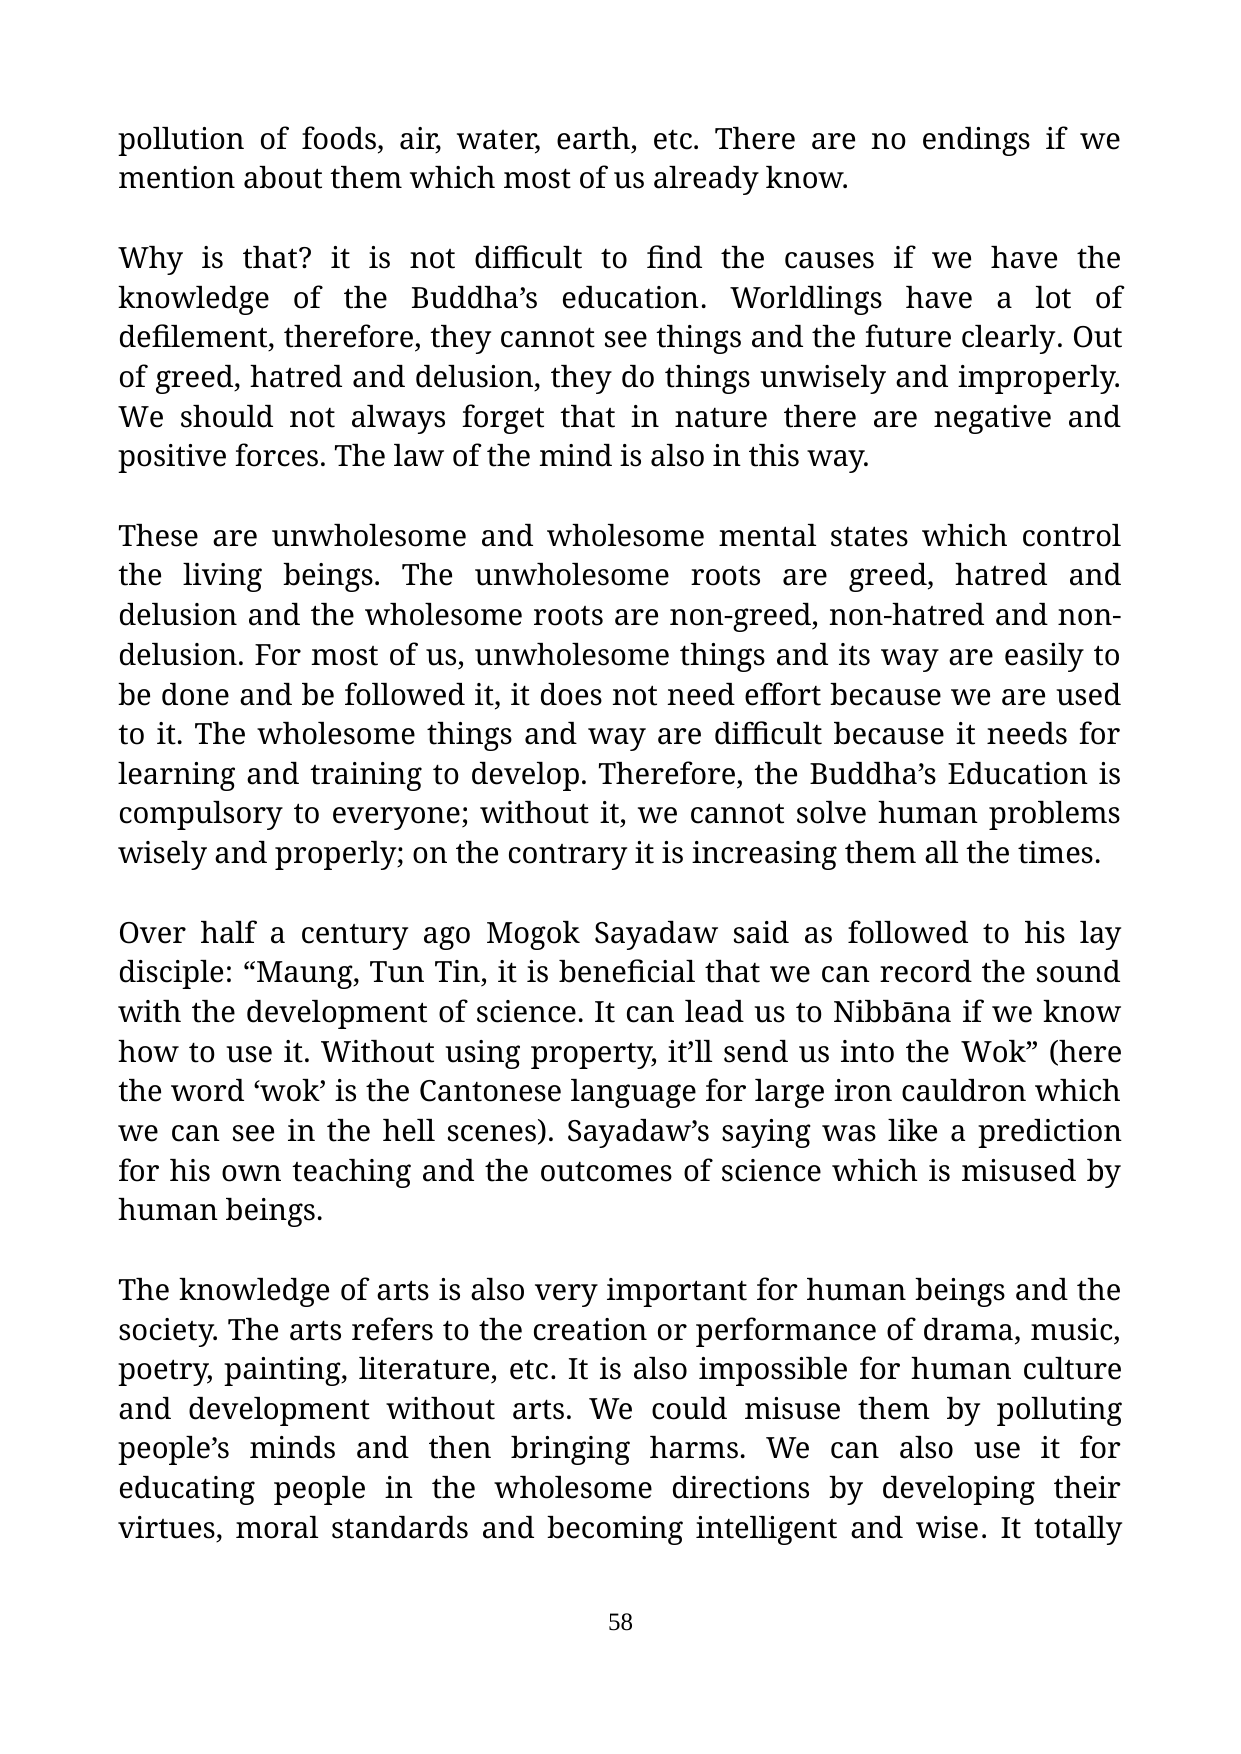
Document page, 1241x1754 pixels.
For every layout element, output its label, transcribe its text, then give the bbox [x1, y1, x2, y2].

text Why is that? it is not difficult to find the causes if we have the knowledge of the Buddha’s education. Worldlings have a lot of defilement, therefore, they cannot see things and the future clearly. Out of greed, hatred and delusion, they do things unwisely and improperly. We should not always forget that in nature there are negative and positive forces. The law of the mind is also in this way. [118, 237, 1122, 475]
text pollution of foods, air, water, earth, etc. There are no endings if we mention about them which most of us already know. [118, 118, 1122, 197]
text The knowledge of arts is also very important for human beings and the society. The arts refers to the creation or performance of drama, music, poetry, painting, literature, etc. It is also impossible for human culture and development without arts. We could misuse them by polluting people’s minds and then bringing harms. We can also use it for educating people in the wholesome directions by developing their virtues, moral standards and becoming intelligent and wise. It totally [118, 1269, 1122, 1547]
text Over half a century ago Mogok Sayadaw said as followed to his lay disciple: “Maung, Tun Tin, it is beneficial that we can record the sound with the development of science. It can lead us to Nibbāna if we know how to use it. Without using property, it’ll send us into the Wok” (here the word ‘wok’ is the Cantonese language for large iron cauldron which we can see in the hell scenes). Sayadaw’s saying was like a prediction for his own teaching and the outcomes of science which is misused by human beings. [118, 912, 1122, 1229]
text These are unwholesome and wholesome mental states which control the living beings. The unwholesome roots are greed, hatred and delusion and the wholesome roots are non-greed, non-hatred and non-delusion. For most of us, unwholesome things and its way are easily to be done and be followed it, it does not need effort because we are used to it. The wholesome things and way are difficult because it needs for learning and training to develop. Therefore, the Buddha’s Education is compulsory to everyone; without it, we cannot solve human problems wisely and properly; on the contrary it is increasing them all the times. [118, 515, 1122, 872]
